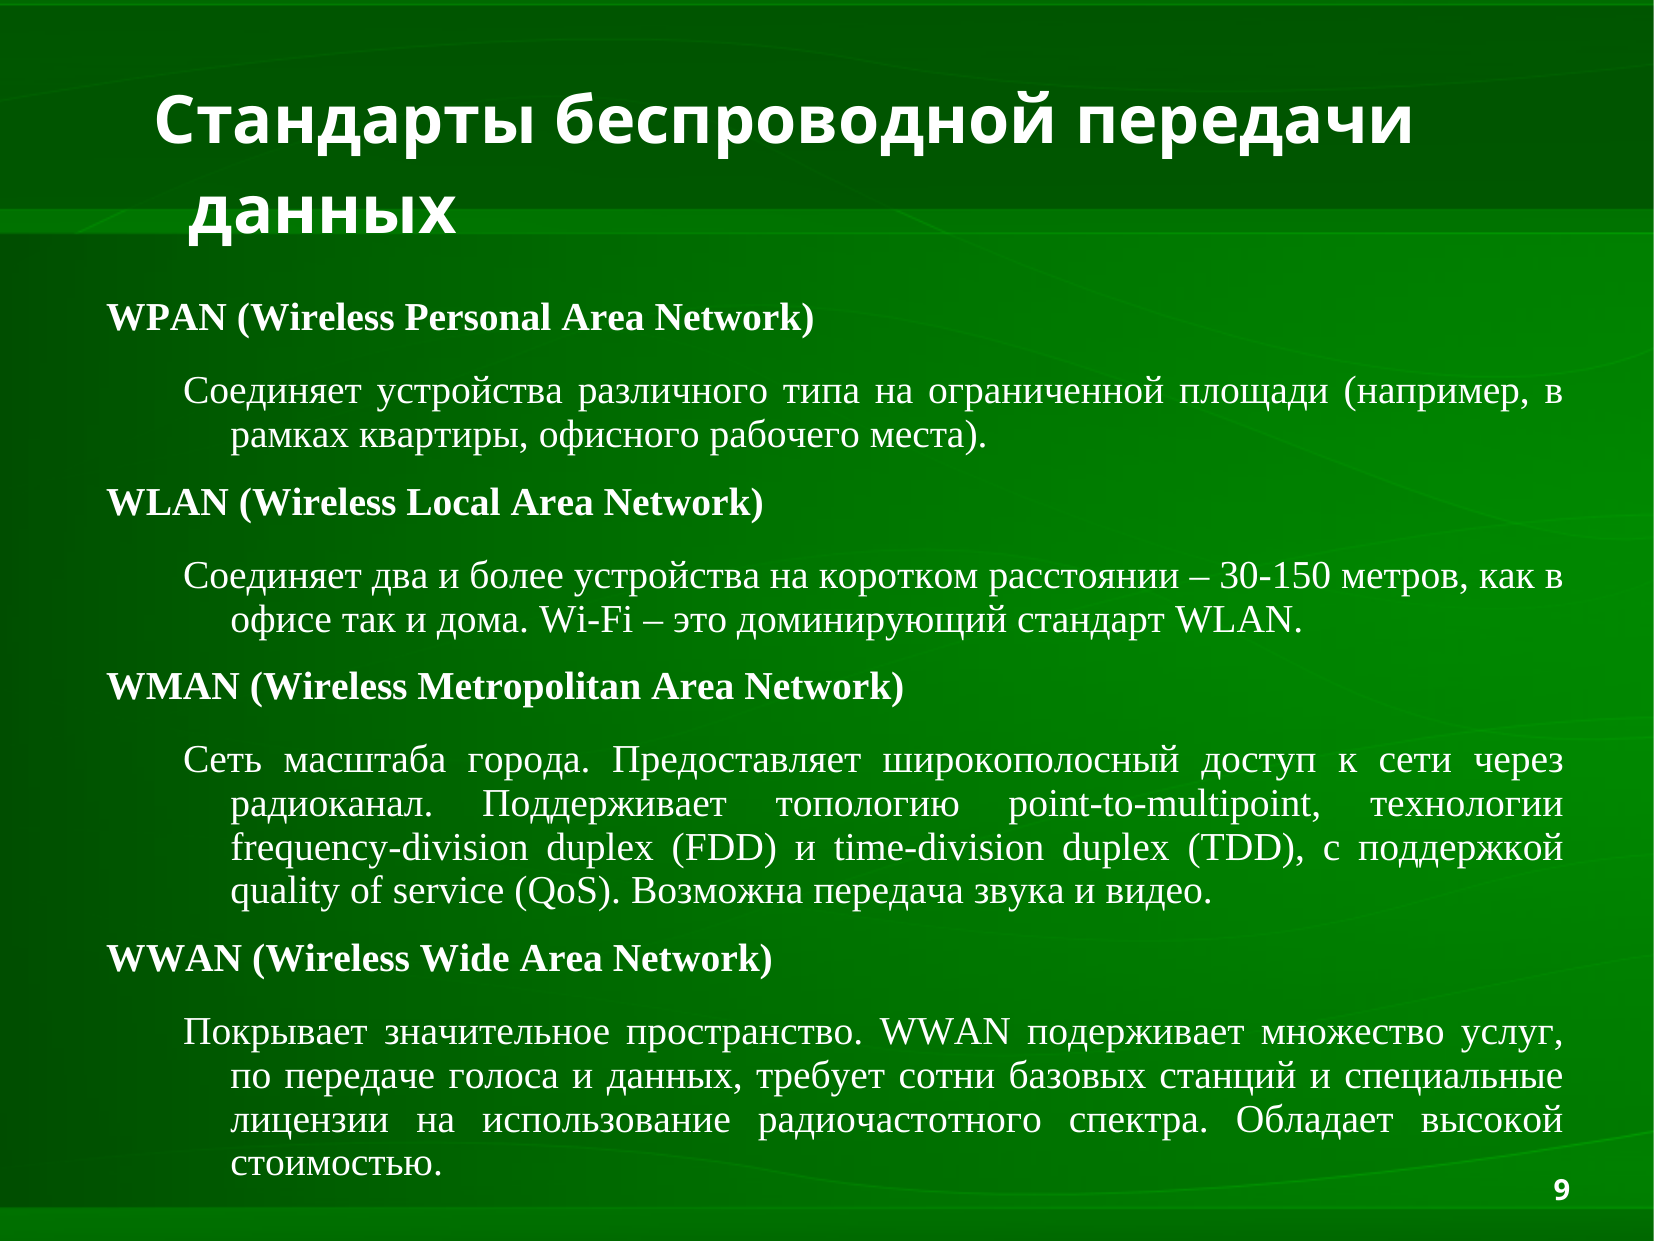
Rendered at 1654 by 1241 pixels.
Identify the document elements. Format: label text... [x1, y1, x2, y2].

picture [0, 0, 1654, 1241]
title Стандарты беспроводной передачи данных [118, 59, 1536, 267]
list WPAN (Wireless Personal Area Network) Соединяет устройства различного типа на ограниченной площади (например, в рамках квартиры, офисного рабочего места). WLAN (Wireless Local Area Network) Соединяет два и более устройства на коротком расстоянии – 30-150 метров, как в офисе так и дома. Wi-Fi – это доминирующий стандарт WLAN. WMAN (Wireless Metropolitan Area Network) Сеть масштаба города. Предоставляет широкополосный доступ к сети через радиоканал. Поддерживает топологию point-to-multipoint, технологии frequency-division duplex (FDD) и time-division duplex (TDD), с поддержкой quality of service (QoS). Возможна передача звука и видео. WWAN (Wireless Wide Area Network) Покрывает значительное пространство. WWAN подерживает множество услуг, по передаче голоса и данных, требует сотни базовых станций и специальные лицензии на использование радиочастотного спектра. Обладает высокой стоимостью. [88, 295, 1565, 1194]
